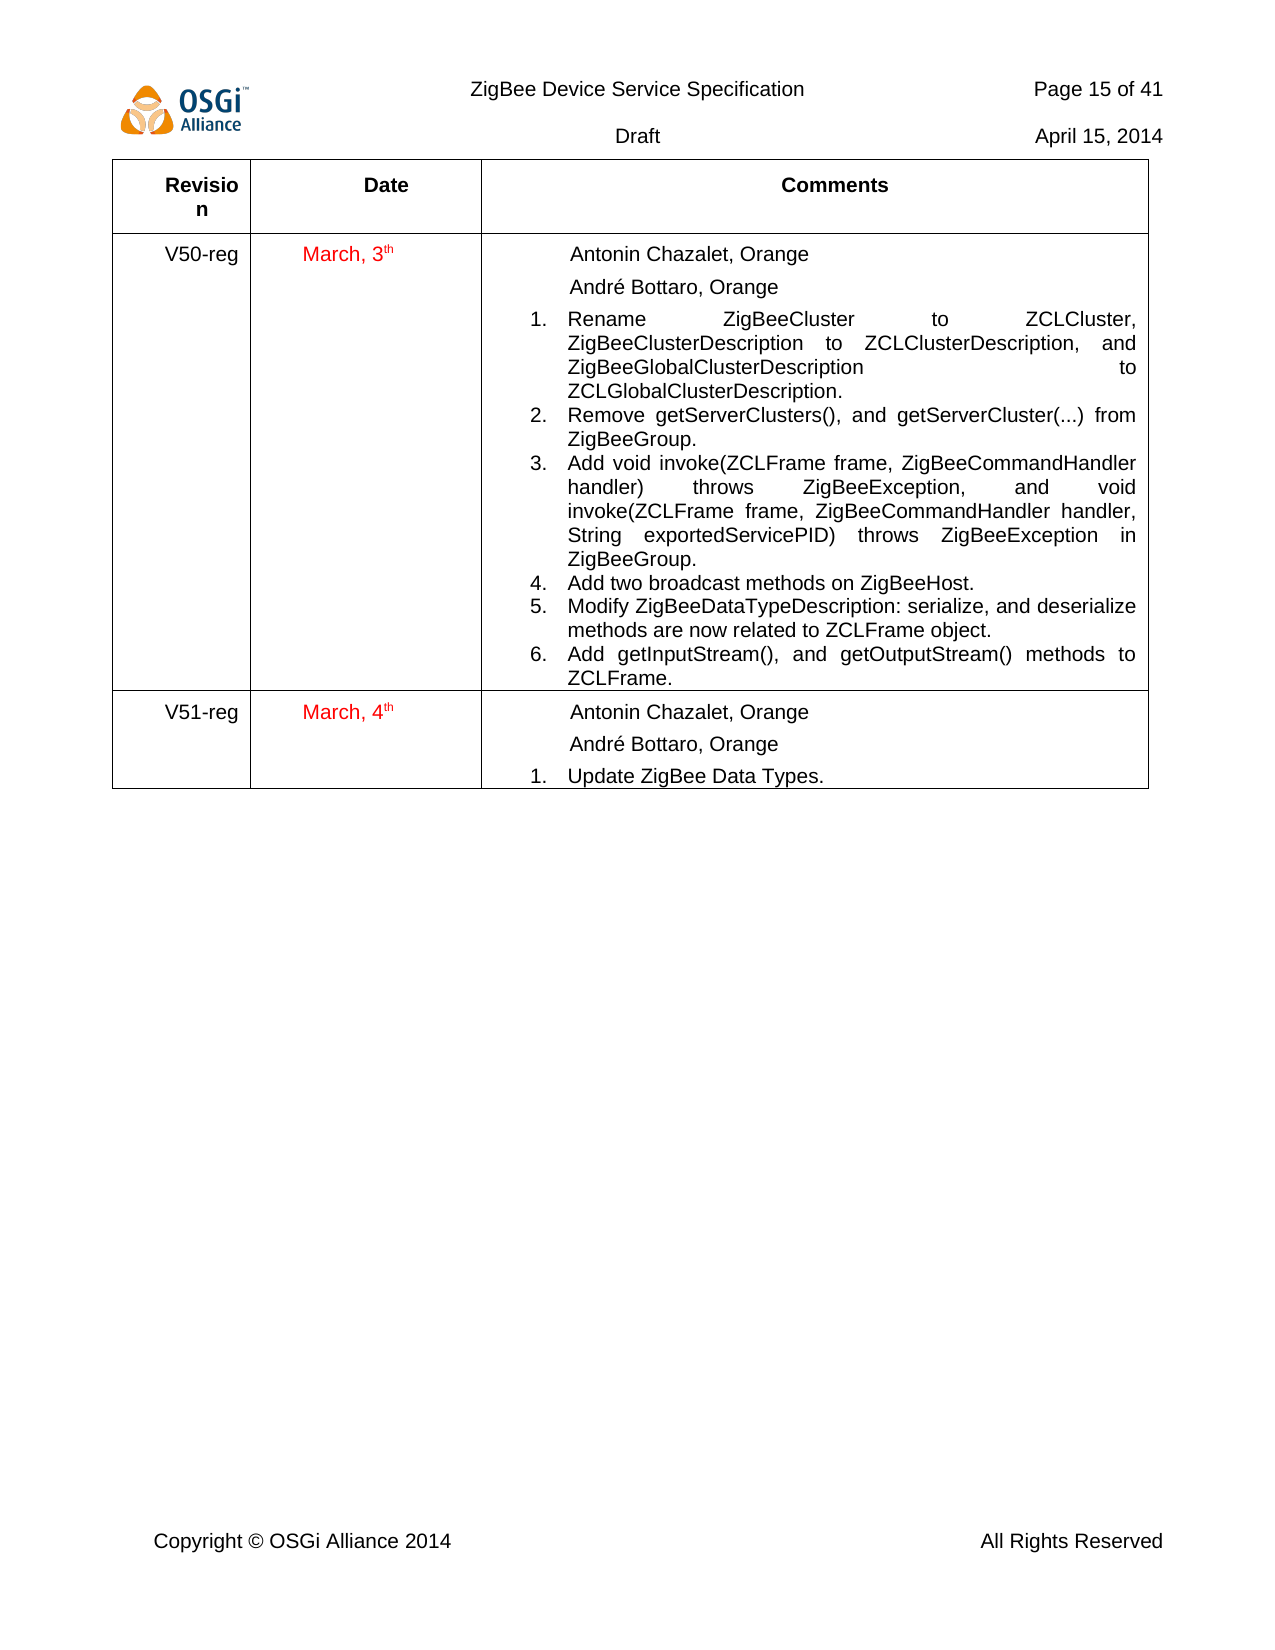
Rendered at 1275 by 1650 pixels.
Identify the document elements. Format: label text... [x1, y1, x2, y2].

table_cell March, 4th [251, 691, 481, 788]
table_cell Antonin Chazalet, Orange André Bottaro, Orange Rename ZigBeeCluster to ZCLCluster, ZigBeeClusterDescription to ZCLClusterDescription, and ZigBeeGlobalClusterDescription to ZCLGlobalClusterDescription. Remove getServerClusters(), and getServerCluster(...) from ZigBeeGroup. Add void invoke(ZCLFrame frame, ZigBeeCommandHandler handler) throws ZigBeeException, and void invoke(ZCLFrame frame, ZigBeeCommandHandler handler, String exportedServicePID) throws ZigBeeException in ZigBeeGroup. Add two broadcast methods on ZigBeeHost. Modify ZigBeeDataTypeDescription: serialize, and deserialize methods are now related to ZCLFrame object. Add getInputStream(), and getOutputStream() methods to ZCLFrame. [482, 234, 1148, 690]
table_cell Antonin Chazalet, Orange André Bottaro, Orange Update ZigBee Data Types. [482, 691, 1148, 788]
table_cell March, 3th [251, 234, 481, 690]
table_header Comments [482, 160, 1148, 233]
picture [113, 78, 257, 142]
table_header Date [251, 160, 481, 233]
table_cell V51-reg [113, 691, 250, 788]
table_cell V50-reg [113, 234, 250, 690]
table_header Revision [113, 160, 250, 233]
